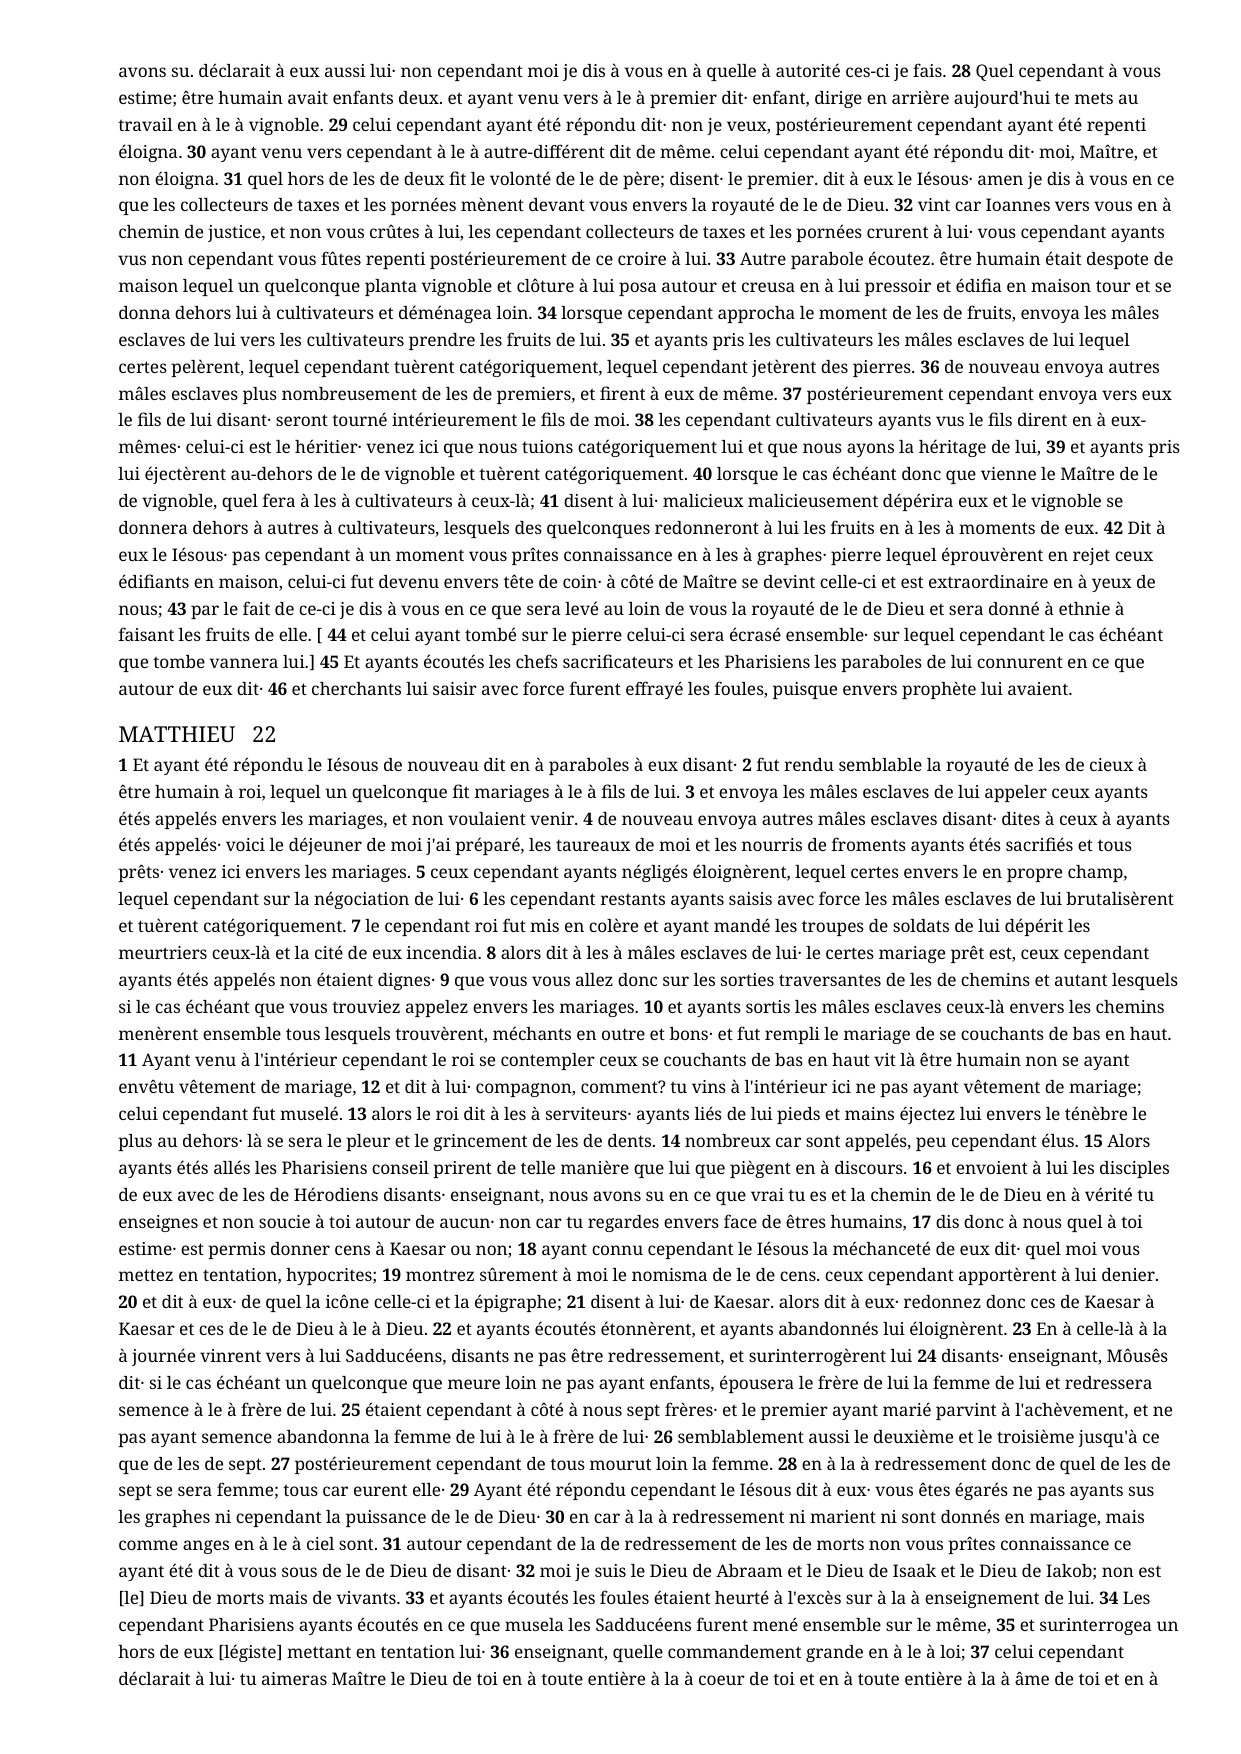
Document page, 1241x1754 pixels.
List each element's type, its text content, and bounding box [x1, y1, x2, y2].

text MATTHIEU 22 [118, 719, 1181, 748]
text avons su. déclarait à eux aussi lui· non cependant moi je dis à vous en à quelle à autorité ces-ci je fais. 28 Quel cependant à vous estime; être humain avait enfants deux. et ayant venu vers à le à premier dit· enfant, dirige en arrière aujourd'hui te mets au travail en à le à vignoble. 29 celui cependant ayant été répondu dit· non je veux, postérieurement cependant ayant été repenti éloigna. 30 ayant venu vers cependant à le à autre-différent dit de même. celui cependant ayant été répondu dit· moi, Maître, et non éloigna. 31 quel hors de les de deux fit le volonté de le de père; disent· le premier. dit à eux le Iésous· amen je dis à vous en ce que les collecteurs de taxes et les pornées mènent devant vous envers la royauté de le de Dieu. 32 vint car Ioannes vers vous en à chemin de justice, et non vous crûtes à lui, les cependant collecteurs de taxes et les pornées crurent à lui· vous cependant ayants vus non cependant vous fûtes repenti postérieurement de ce croire à lui. 33 Autre parabole écoutez. être humain était despote de maison lequel un quelconque planta vignoble et clôture à lui posa autour et creusa en à lui pressoir et édifia en maison tour et se donna dehors lui à cultivateurs et déménagea loin. 34 lorsque cependant approcha le moment de les de fruits, envoya les mâles esclaves de lui vers les cultivateurs prendre les fruits de lui. 35 et ayants pris les cultivateurs les mâles esclaves de lui lequel certes pelèrent, lequel cependant tuèrent catégoriquement, lequel cependant jetèrent des pierres. 36 de nouveau envoya autres mâles esclaves plus nombreusement de les de premiers, et firent à eux de même. 37 postérieurement cependant envoya vers eux le fils de lui disant· seront tourné intérieurement le fils de moi. 38 les cependant cultivateurs ayants vus le fils dirent en à eux-mêmes· celui-ci est le héritier· venez ici que nous tuions catégoriquement lui et que nous ayons la héritage de lui, 39 et ayants pris lui éjectèrent au-dehors de le de vignoble et tuèrent catégoriquement. 40 lorsque le cas échéant donc que vienne le Maître de le de vignoble, quel fera à les à cultivateurs à ceux-là; 41 disent à lui· malicieux malicieusement dépérira eux et le vignoble se donnera dehors à autres à cultivateurs, lesquels des quelconques redonneront à lui les fruits en à les à moments de eux. 42 Dit à eux le Iésous· pas cependant à un moment vous prîtes connaissance en à les à graphes· pierre lequel éprouvèrent en rejet ceux édifiants en maison, celui-ci fut devenu envers tête de coin· à côté de Maître se devint celle-ci et est extraordinaire en à yeux de nous; 43 par le fait de ce-ci je dis à vous en ce que sera levé au loin de vous la royauté de le de Dieu et sera donné à ethnie à faisant les fruits de elle. [ 44 et celui ayant tombé sur le pierre celui-ci sera écrasé ensemble· sur lequel cependant le cas échéant que tombe vannera lui.] 45 Et ayants écoutés les chefs sacrificateurs et les Pharisiens les paraboles de lui connurent en ce que autour de eux dit· 46 et cherchants lui saisir avec force furent effrayé les foules, puisque envers prophète lui avaient. [118, 59, 1181, 701]
text 1 Et ayant été répondu le Iésous de nouveau dit en à paraboles à eux disant· 2 fut rendu semblable la royauté de les de cieux à être humain à roi, lequel un quelconque fit mariages à le à fils de lui. 3 et envoya les mâles esclaves de lui appeler ceux ayants étés appelés envers les mariages, et non voulaient venir. 4 de nouveau envoya autres mâles esclaves disant· dites à ceux à ayants étés appelés· voici le déjeuner de moi j'ai préparé, les taureaux de moi et les nourris de froments ayants étés sacrifiés et tous prêts· venez ici envers les mariages. 5 ceux cependant ayants négligés éloignèrent, lequel certes envers le en propre champ, lequel cependant sur la négociation de lui· 6 les cependant restants ayants saisis avec force les mâles esclaves de lui brutalisèrent et tuèrent catégoriquement. 7 le cependant roi fut mis en colère et ayant mandé les troupes de soldats de lui dépérit les meurtriers ceux-là et la cité de eux incendia. 8 alors dit à les à mâles esclaves de lui· le certes mariage prêt est, ceux cependant ayants étés appelés non étaient dignes· 9 que vous vous allez donc sur les sorties traversantes de les de chemins et autant lesquels si le cas échéant que vous trouviez appelez envers les mariages. 10 et ayants sortis les mâles esclaves ceux-là envers les chemins menèrent ensemble tous lesquels trouvèrent, méchants en outre et bons· et fut rempli le mariage de se couchants de bas en haut. 11 Ayant venu à l'intérieur cependant le roi se contempler ceux se couchants de bas en haut vit là être humain non se ayant envêtu vêtement de mariage, 12 et dit à lui· compagnon, comment? tu vins à l'intérieur ici ne pas ayant vêtement de mariage; celui cependant fut muselé. 13 alors le roi dit à les à serviteurs· ayants liés de lui pieds et mains éjectez lui envers le ténèbre le plus au dehors· là se sera le pleur et le grincement de les de dents. 14 nombreux car sont appelés, peu cependant élus. 15 Alors ayants étés allés les Pharisiens conseil prirent de telle manière que lui que piègent en à discours. 16 et envoient à lui les disciples de eux avec de les de Hérodiens disants· enseignant, nous avons su en ce que vrai tu es et la chemin de le de Dieu en à vérité tu enseignes et non soucie à toi autour de aucun· non car tu regardes envers face de êtres humains, 17 dis donc à nous quel à toi estime· est permis donner cens à Kaesar ou non; 18 ayant connu cependant le Iésous la méchanceté de eux dit· quel moi vous mettez en tentation, hypocrites; 19 montrez sûrement à moi le nomisma de le de cens. ceux cependant apportèrent à lui denier. 20 et dit à eux· de quel la icône celle-ci et la épigraphe; 21 disent à lui· de Kaesar. alors dit à eux· redonnez donc ces de Kaesar à Kaesar et ces de le de Dieu à le à Dieu. 22 et ayants écoutés étonnèrent, et ayants abandonnés lui éloignèrent. 23 En à celle-là à la à journée vinrent vers à lui Sadducéens, disants ne pas être redressement, et surinterrogèrent lui 24 disants· enseignant, Môusês dit· si le cas échéant un quelconque que meure loin ne pas ayant enfants, épousera le frère de lui la femme de lui et redressera semence à le à frère de lui. 25 étaient cependant à côté à nous sept frères· et le premier ayant marié parvint à l'achèvement, et ne pas ayant semence abandonna la femme de lui à le à frère de lui· 26 semblablement aussi le deuxième et le troisième jusqu'à ce que de les de sept. 27 postérieurement cependant de tous mourut loin la femme. 28 en à la à redressement donc de quel de les de sept se sera femme; tous car eurent elle· 29 Ayant été répondu cependant le Iésous dit à eux· vous êtes égarés ne pas ayants sus les graphes ni cependant la puissance de le de Dieu· 30 en car à la à redressement ni marient ni sont donnés en mariage, mais comme anges en à le à ciel sont. 31 autour cependant de la de redressement de les de morts non vous prîtes connaissance ce ayant été dit à vous sous de le de Dieu de disant· 32 moi je suis le Dieu de Abraam et le Dieu de Isaak et le Dieu de Iakob; non est [le] Dieu de morts mais de vivants. 33 et ayants écoutés les foules étaient heurté à l'excès sur à la à enseignement de lui. 34 Les cependant Pharisiens ayants écoutés en ce que musela les Sadducéens furent mené ensemble sur le même, 35 et surinterrogea un hors de eux [légiste] mettant en tentation lui· 36 enseignant, quelle commandement grande en à le à loi; 37 celui cependant déclarait à lui· tu aimeras Maître le Dieu de toi en à toute entière à la à coeur de toi et en à toute entière à la à âme de toi et en à [118, 753, 1181, 1690]
